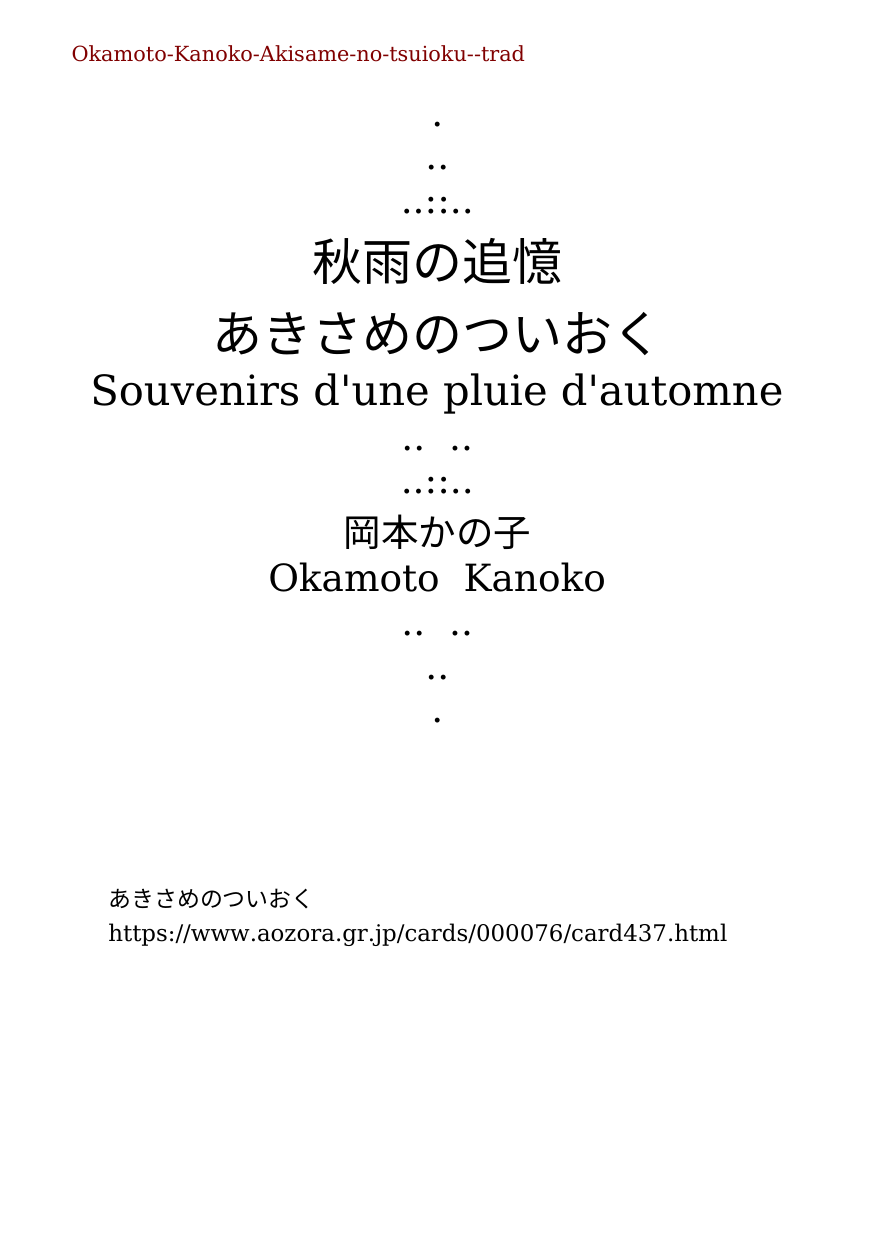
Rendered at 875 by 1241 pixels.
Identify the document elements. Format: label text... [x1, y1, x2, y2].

subtitle . .. ..::.. 秋雨の追憶 あきさめのついおく Souvenirs d'une pluie d'automne .. .. ..::.. 岡本かの子 Okamoto Kanoko .. .. .. . [36, 91, 838, 732]
text Okamoto-Kanoko-Akisame-no-tsuioku--trad [71, 42, 803, 66]
text あきさめのついおく [72, 881, 802, 914]
text https://www.aozora.gr.jp/cards/000076/card437.html [72, 920, 802, 946]
